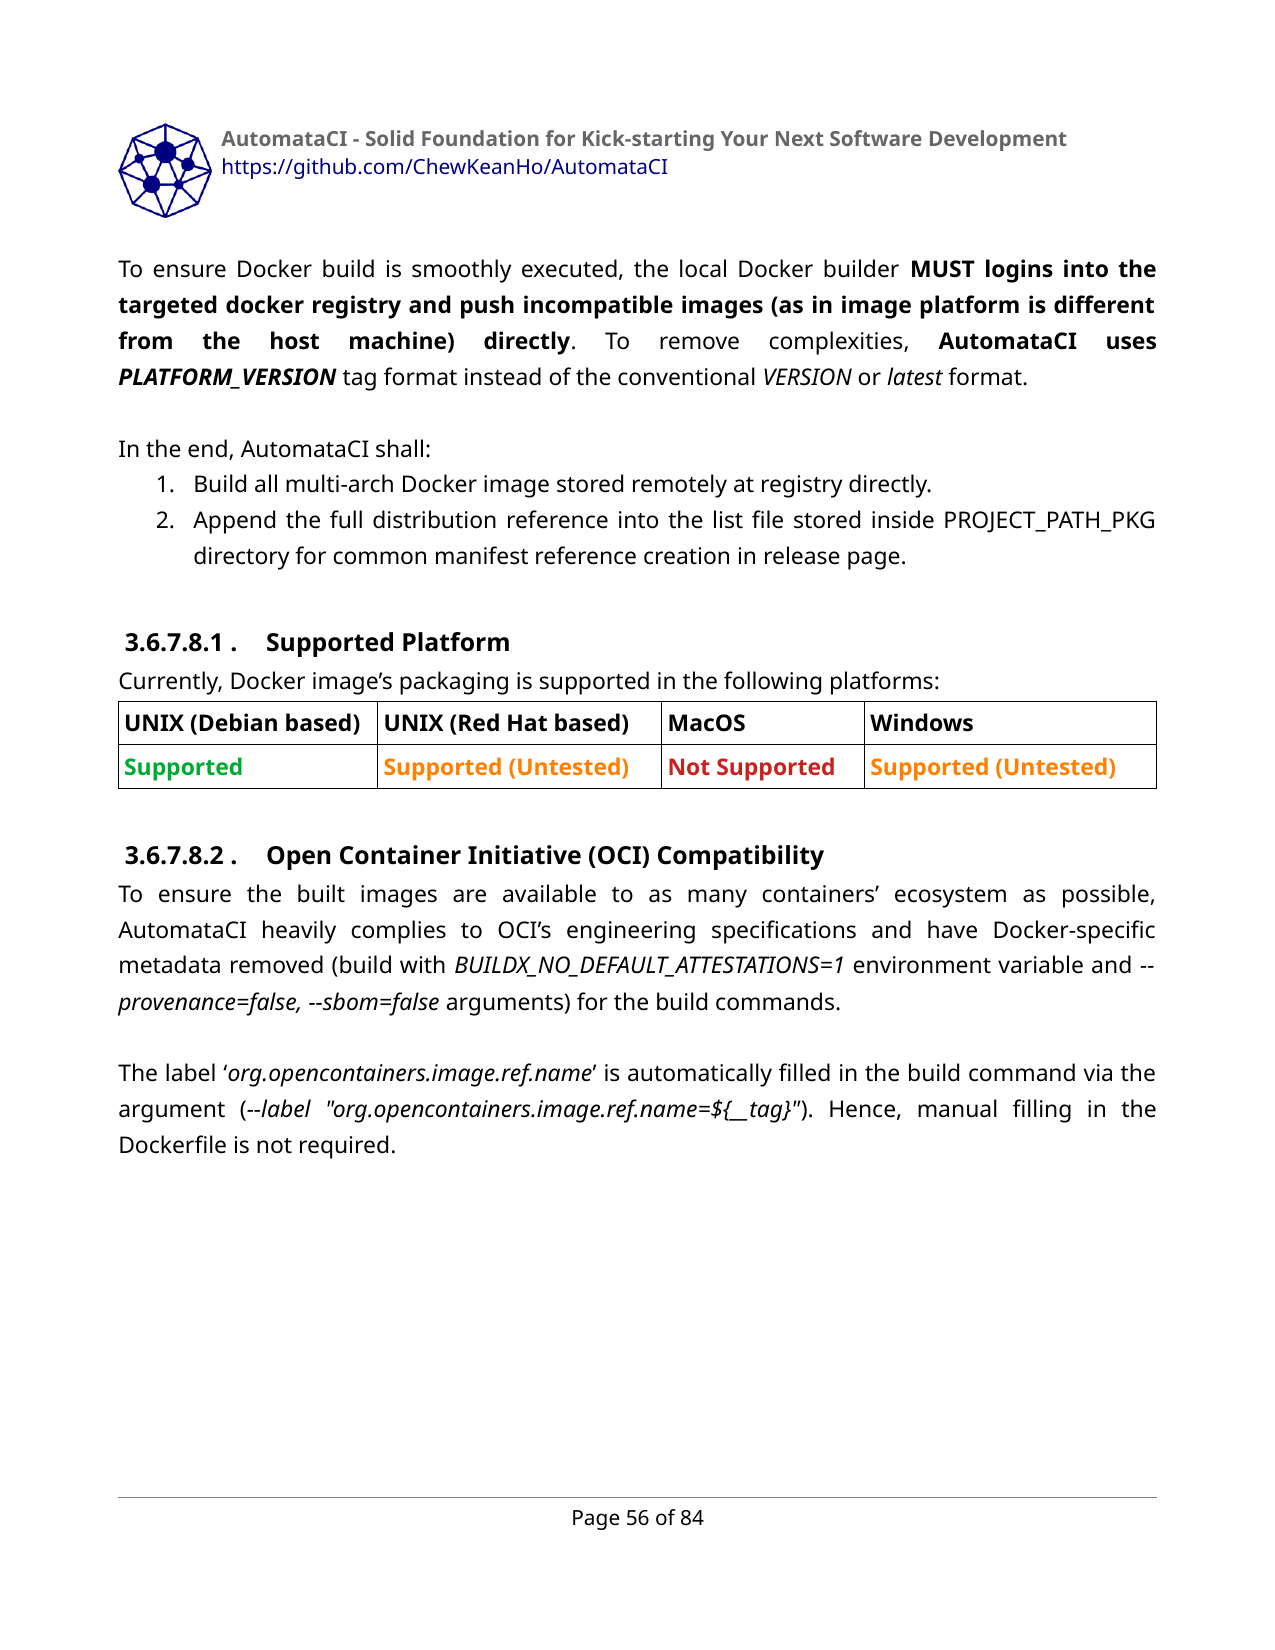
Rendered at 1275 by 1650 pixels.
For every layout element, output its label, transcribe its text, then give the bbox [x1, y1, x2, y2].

table_header Windows [865, 702, 1156, 744]
picture [118, 123, 212, 218]
subtitle Supported Platform [118, 625, 1157, 658]
table_cell Supported (Untested) [378, 745, 661, 788]
text The label ‘org.opencontainers.image.ref.name’ is automatically filled in the build command via the argument (--label "org.opencontainers.image.ref.name=${__tag}"). Hence, manual filling in the Dockerfile is not required. [118, 1057, 1157, 1160]
table_cell Not Supported [662, 745, 864, 788]
text To ensure the built images are available to as many containers’ ecosystem as possible, AutomataCI heavily complies to OCI’s engineering specifications and have Docker-specific metadata removed (build with BUILDX_NO_DEFAULT_ATTESTATIONS=1 environment variable and --provenance=false, --sbom=false arguments) for the build commands. [118, 878, 1157, 1017]
text Currently, Docker image’s packaging is supported in the following platforms: [118, 665, 1157, 696]
table_header UNIX (Debian based) [119, 702, 377, 744]
text To ensure Docker build is smoothly executed, the local Docker builder MUST logins into the targeted docker registry and push incompatible images (as in image platform is different from the host machine) directly. To remove complexities, AutomataCI uses PLATFORM_VERSION tag format instead of the conventional VERSION or latest format. [118, 253, 1157, 392]
table_cell Supported (Untested) [865, 745, 1156, 788]
table_cell Supported [119, 745, 377, 788]
list Build all multi-arch Docker image stored remotely at registry directly. [156, 468, 1157, 500]
list Append the full distribution reference into the list file stored inside PROJECT_PATH_PKG directory for common manifest reference creation in release page. [156, 504, 1157, 572]
text In the end, AutomataCI shall: [118, 432, 1157, 464]
table_header MacOS [662, 702, 864, 744]
subtitle Open Container Initiative (OCI) Compatibility [118, 838, 1157, 871]
table_header UNIX (Red Hat based) [378, 702, 661, 744]
